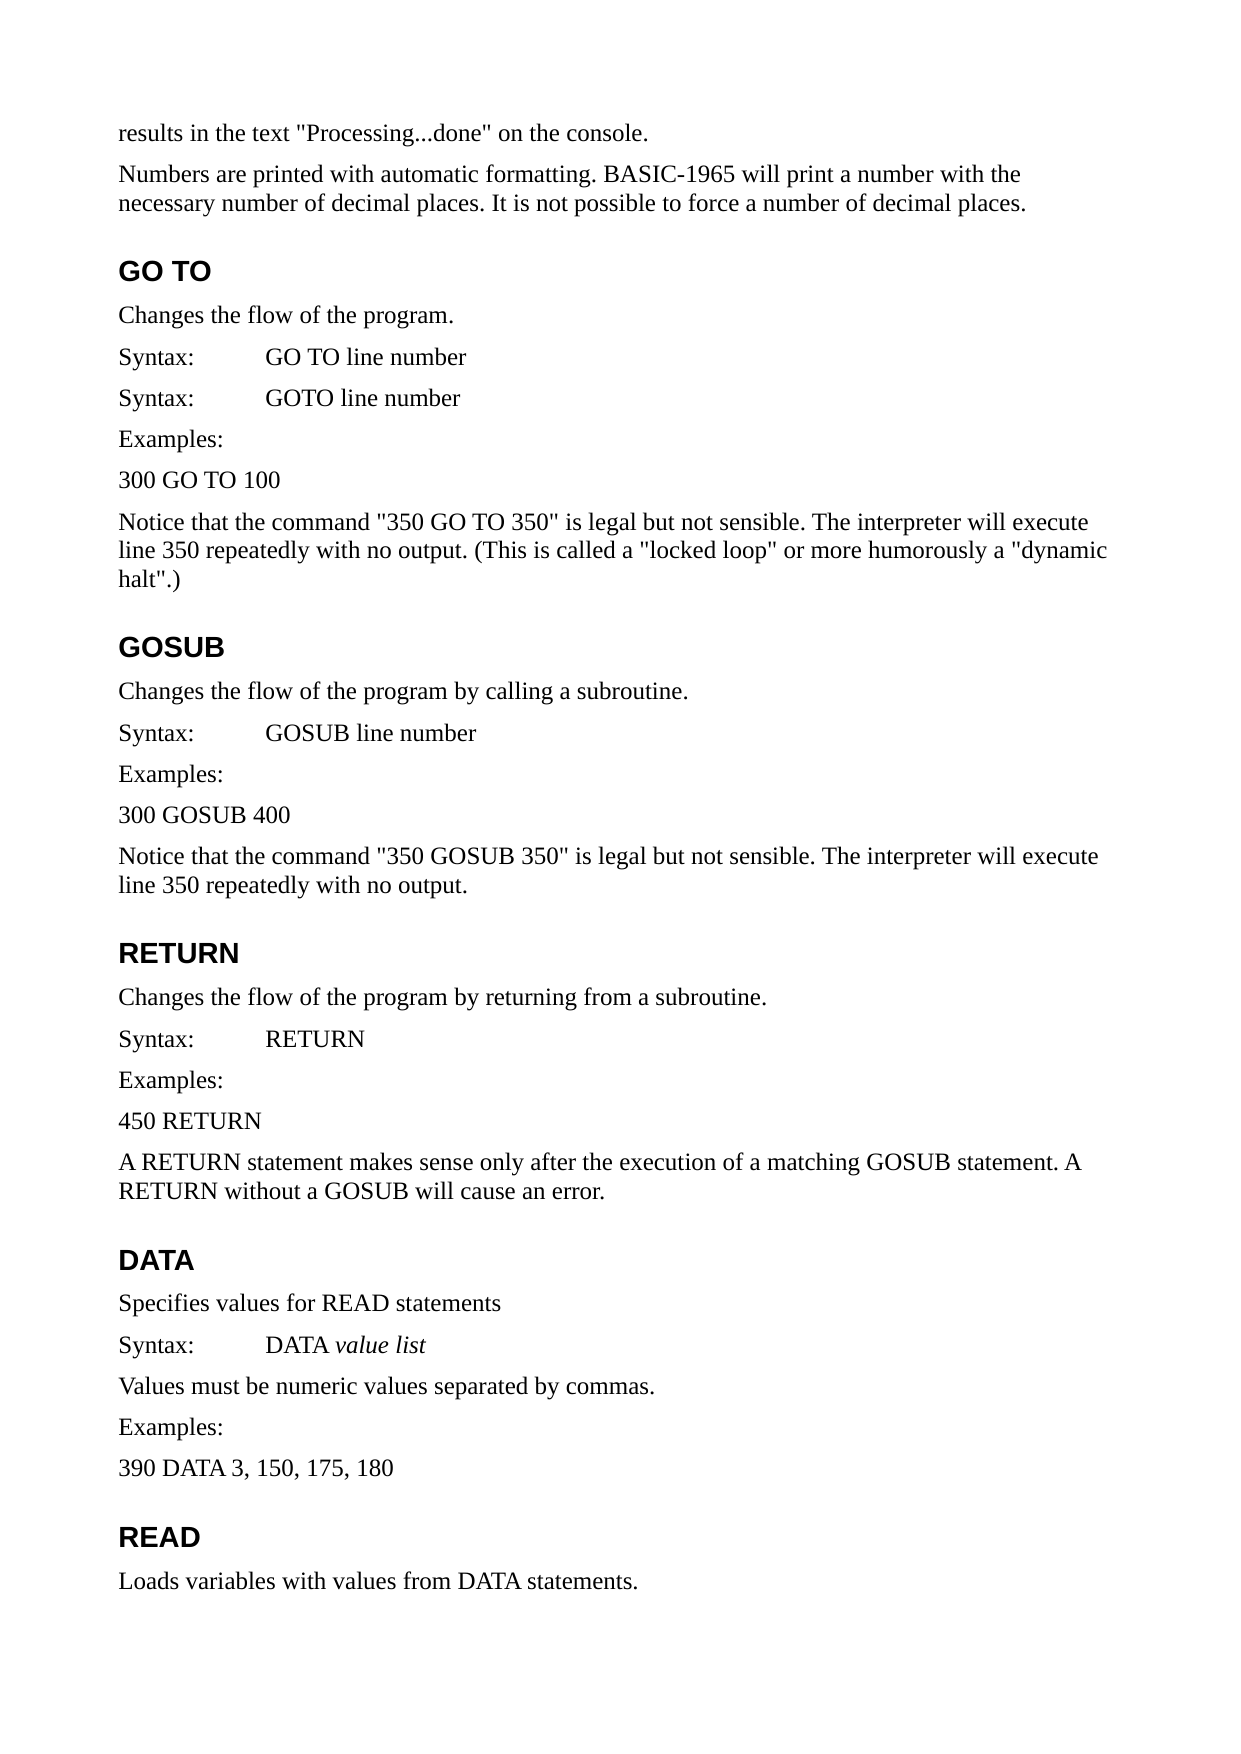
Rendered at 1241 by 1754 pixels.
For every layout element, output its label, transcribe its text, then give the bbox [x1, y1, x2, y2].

text results in the text "Processing...done" on the console. [118, 118, 1122, 147]
subtitle GOSUB [118, 630, 1122, 664]
text Loads variables with values from DATA statements. [118, 1566, 1122, 1594]
subtitle DATA [118, 1242, 1122, 1276]
text 300 GOSUB 400 [118, 800, 1122, 829]
subtitle RETURN [118, 936, 1122, 970]
text Changes the flow of the program by returning from a subroutine. [118, 982, 1122, 1011]
text Examples: [118, 1065, 1122, 1094]
text Specifies values for READ statements [118, 1288, 1122, 1317]
subtitle READ [118, 1520, 1122, 1553]
text Values must be numeric values separated by commas. [118, 1371, 1122, 1400]
text Syntax: DATA value list [118, 1330, 1122, 1358]
text Examples: [118, 424, 1122, 453]
text Examples: [118, 759, 1122, 788]
text Syntax: GOSUB line number [118, 718, 1122, 746]
subtitle GO TO [118, 254, 1122, 288]
text A RETURN statement makes sense only after the execution of a matching GOSUB statement. A RETURN without a GOSUB will cause an error. [118, 1147, 1122, 1205]
text Changes the flow of the program. [118, 300, 1122, 329]
text Syntax: RETURN [118, 1024, 1122, 1052]
text 450 RETURN [118, 1106, 1122, 1135]
text Changes the flow of the program by calling a subroutine. [118, 676, 1122, 705]
text Numbers are printed with automatic formatting. BASIC-1965 will print a number with the necessary number of decimal places. It is not possible to force a number of decimal places. [118, 159, 1122, 217]
text Notice that the command "350 GOSUB 350" is legal but not sensible. The interpreter will execute line 350 repeatedly with no output. [118, 841, 1122, 899]
text Syntax: GO TO line number [118, 342, 1122, 370]
text Notice that the command "350 GO TO 350" is legal but not sensible. The interpreter will execute line 350 repeatedly with no output. (This is called a "locked loop" or more humorously a "dynamic halt".) [118, 507, 1122, 593]
text Syntax: GOTO line number [118, 383, 1122, 412]
text 390 DATA 3, 150, 175, 180 [118, 1453, 1122, 1482]
text Examples: [118, 1412, 1122, 1441]
text 300 GO TO 100 [118, 465, 1122, 494]
